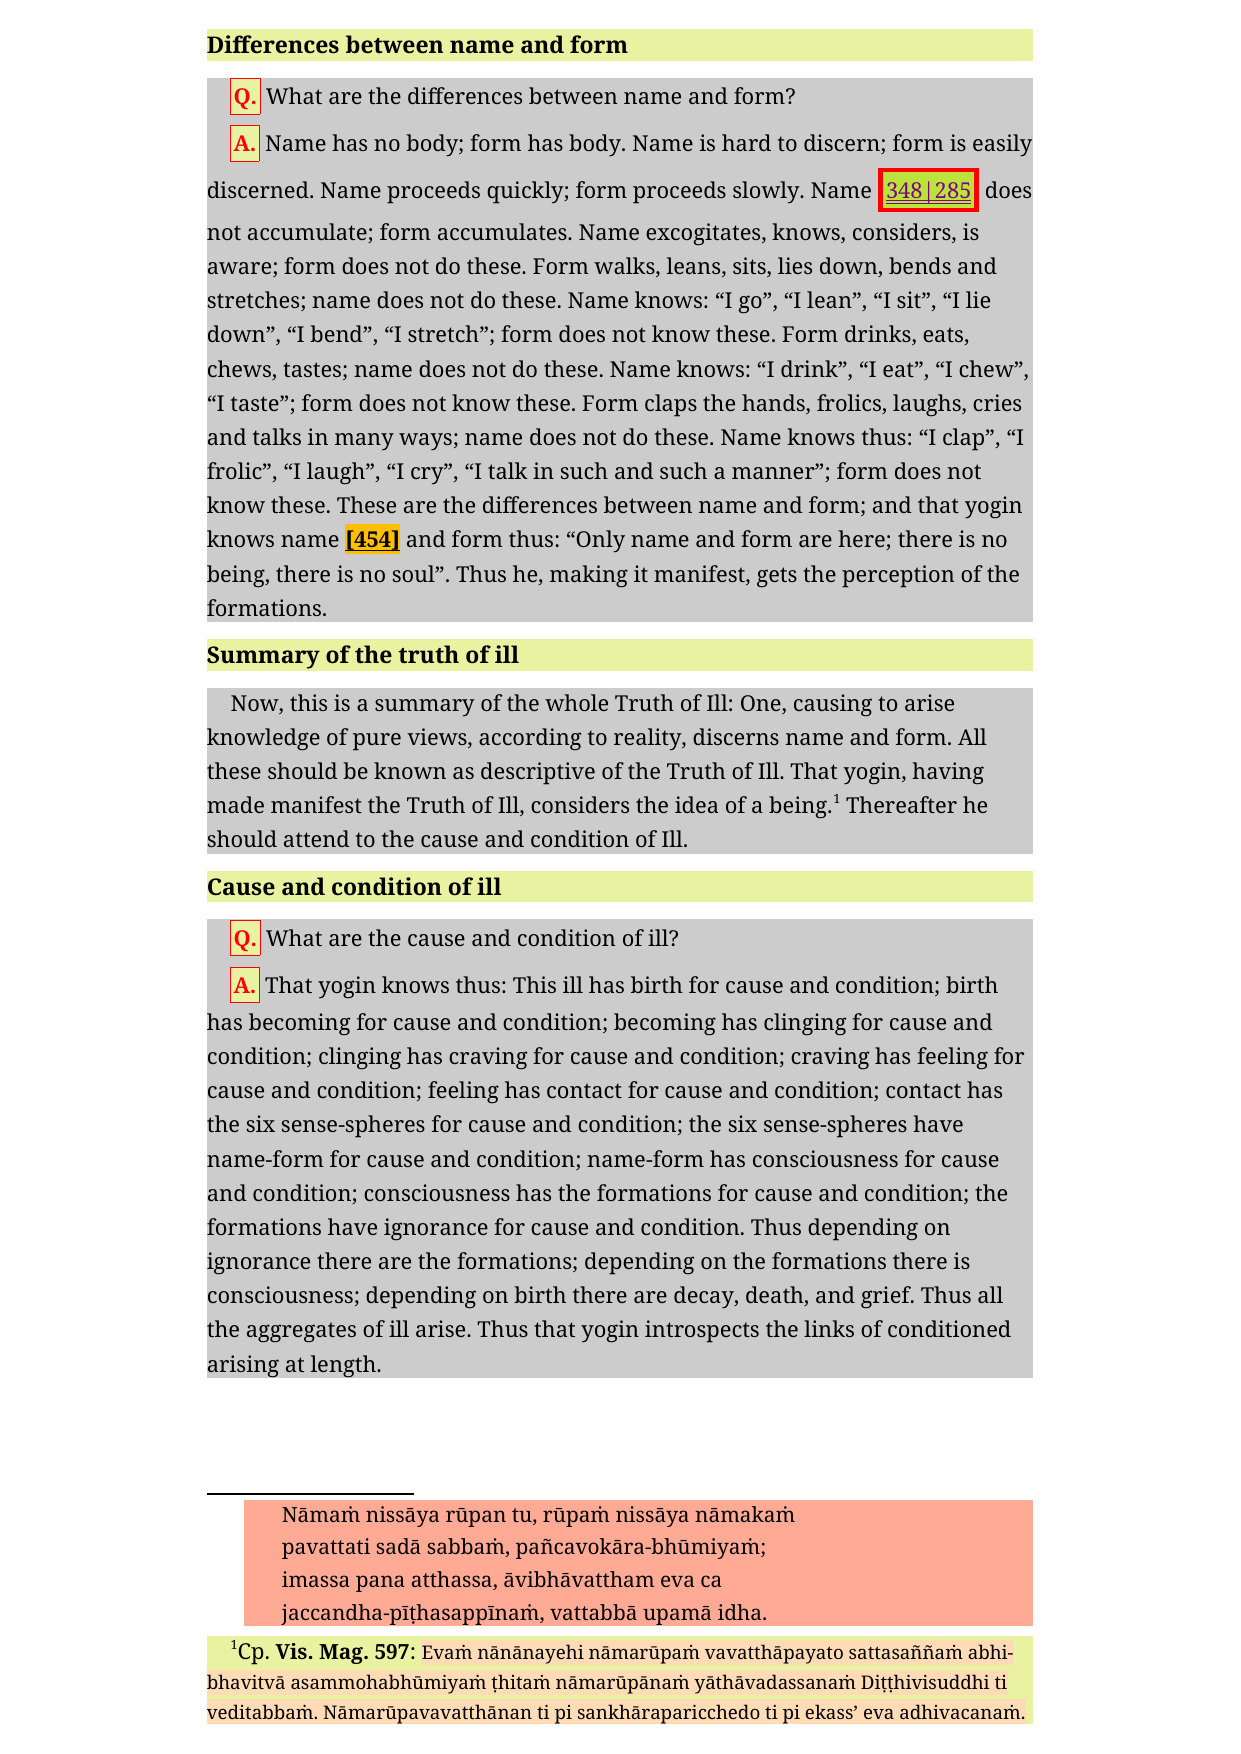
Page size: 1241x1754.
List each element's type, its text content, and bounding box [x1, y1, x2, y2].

text Now, this is a summary of the whole Truth of Ill: One, causing to arise knowledge of pure views, according to reality, discerns name and form. All these should be known as descriptive of the Truth of Ill. That yogin, having made manifest the Truth of Ill, considers the idea of a being. Thereafter he should attend to the cause and condition of Ill. [207, 688, 1033, 854]
subtitle Cause and condition of ill [207, 871, 1033, 902]
subtitle Differences between name and form [207, 29, 1033, 61]
text A. Name has no body; form has body. Name is hard to discern; form is easily discerned. Name proceeds quickly; form proceeds slowly. Name 348|285 does not accumulate; form accumulates. Name excogitates, knows, considers, is aware; form does not do these. Form walks, leans, sits, lies down, bends and stretches; name does not do these. Name knows: “I go”, “I lean”, “I sit”, “I lie down”, “I bend”, “I stretch”; form does not know these. Form drinks, eats, chews, tastes; name does not do these. Name knows: “I drink”, “I eat”, “I chew”, “I taste”; form does not know these. Form claps the hands, frolics, laughs, cries and talks in many ways; name does not do these. Name knows thus: “I clap”, “I frolic”, “I laugh”, “I cry”, “I talk in such and such a manner”; form does not know these. These are the differences between name and form; and that yogin knows name [454] and form thus: “Only name and form are here; there is no being, there is no soul”. Thus he, making it manifest, gets the perception of the formations. [207, 125, 1033, 622]
text What are the cause and condition of ill? [261, 919, 1033, 955]
text Cp. Vis. Mag. 597: Evaṁ nānānayehi nāmarūpaṁ vavatthāpayato sattasaññaṁ abhi- bhavitvā asammohabhūmiyaṁ ṭhitaṁ nāmarūpānaṁ yāthāvadassanaṁ Diṭṭhivisuddhi ti veditabbaṁ. Nāmarūpavavatthānan ti pi sankhāraparicchedo ti pi ekass’ eva adhivacanaṁ. [207, 1636, 1033, 1724]
text Q. What are the differences between name and form? [261, 78, 1033, 114]
text A. That yogin knows thus: This ill has birth for cause and condition; birth has becoming for cause and condition; becoming has clinging for cause and condition; clinging has craving for cause and condition; craving has feeling for cause and condition; feeling has contact for cause and condition; contact has the six sense-spheres for cause and condition; the six sense-spheres have name-form for cause and condition; name-form has consciousness for cause and condition; consciousness has the formations for cause and condition; the formations have ignorance for cause and condition. Thus depending on ignorance there are the formations; depending on the formations there is consciousness; depending on birth there are decay, death, and grief. Thus all the aggregates of ill arise. Thus that yogin introspects the links of conditioned arising at length. [207, 967, 1033, 1378]
text Q. [207, 919, 260, 955]
subtitle Summary of the truth of ill [207, 639, 1033, 671]
list Nāmaṁ nissāya rūpan tu, rūpaṁ nissāya nāmakaṁ pavattati sadā sabbaṁ, pañcavokāra-bhūmiyaṁ; imassa pana atthassa, āvibhāvattham eva ca jaccandha-pīṭhasappīnaṁ, vattabbā upamā idha. [244, 1500, 1033, 1626]
